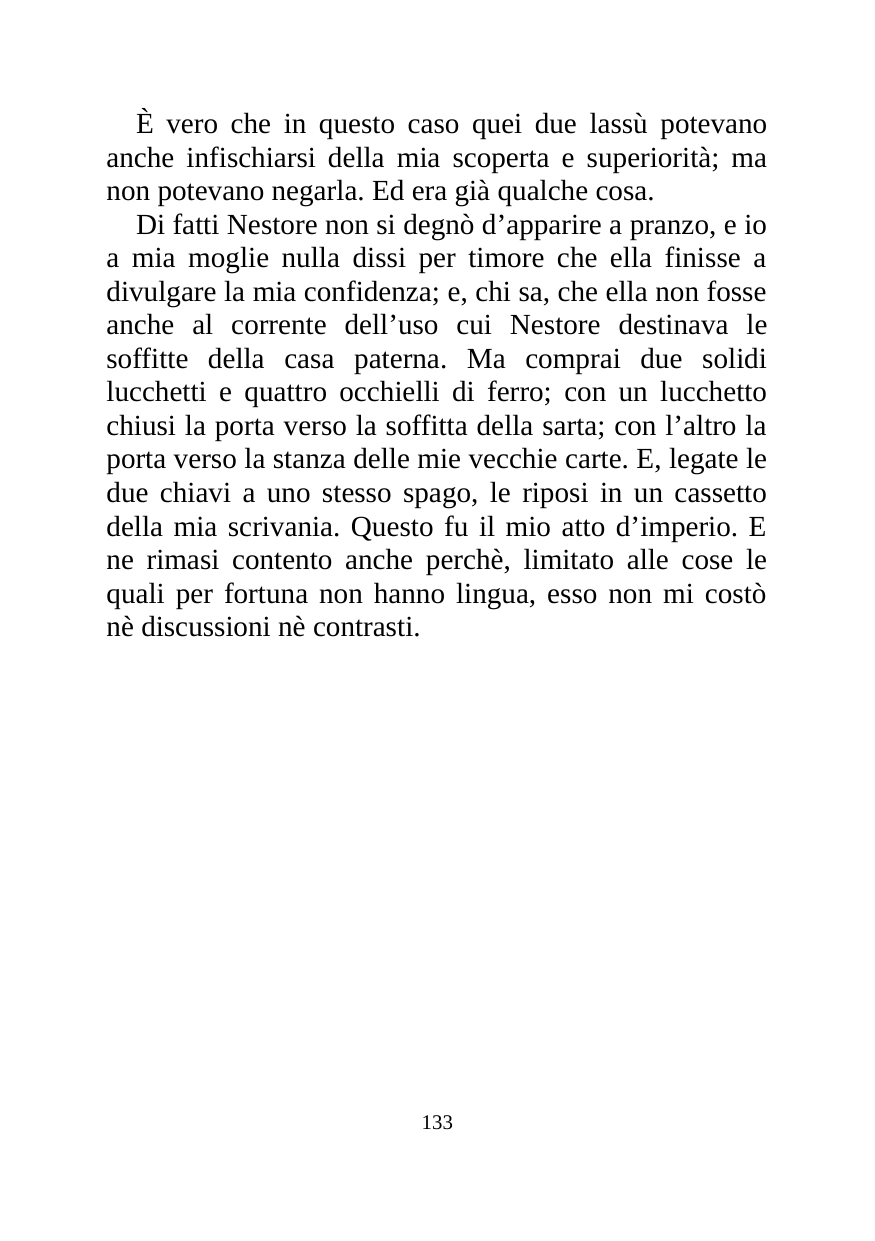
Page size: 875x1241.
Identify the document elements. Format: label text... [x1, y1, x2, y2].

text È vero che in questo caso quei due lassù potevano anche infischiarsi della mia scoperta e superiorità; ma non potevano negarla. Ed era già qualche cosa. [106, 106, 768, 207]
text Di fatti Nestore non si degnò d’apparire a pranzo, e io a mia moglie nulla dissi per timore che ella finisse a divulgare la mia confidenza; e, chi sa, che ella non fosse anche al corrente dell’uso cui Nestore destinava le soffitte della casa paterna. Ma comprai due solidi lucchetti e quattro occhielli di ferro; con un lucchetto chiusi la porta verso la soffitta della sarta; con l’altro la porta verso la stanza delle mie vecchie carte. E, legate le due chiavi a uno stesso spago, le riposi in un cassetto della mia scrivania. Questo fu il mio atto d’imperio. E ne rimasi contento anche perchè, limitato alle cose le quali per fortuna non hanno lingua, esso non mi costò nè discussioni nè contrasti. [106, 207, 768, 643]
